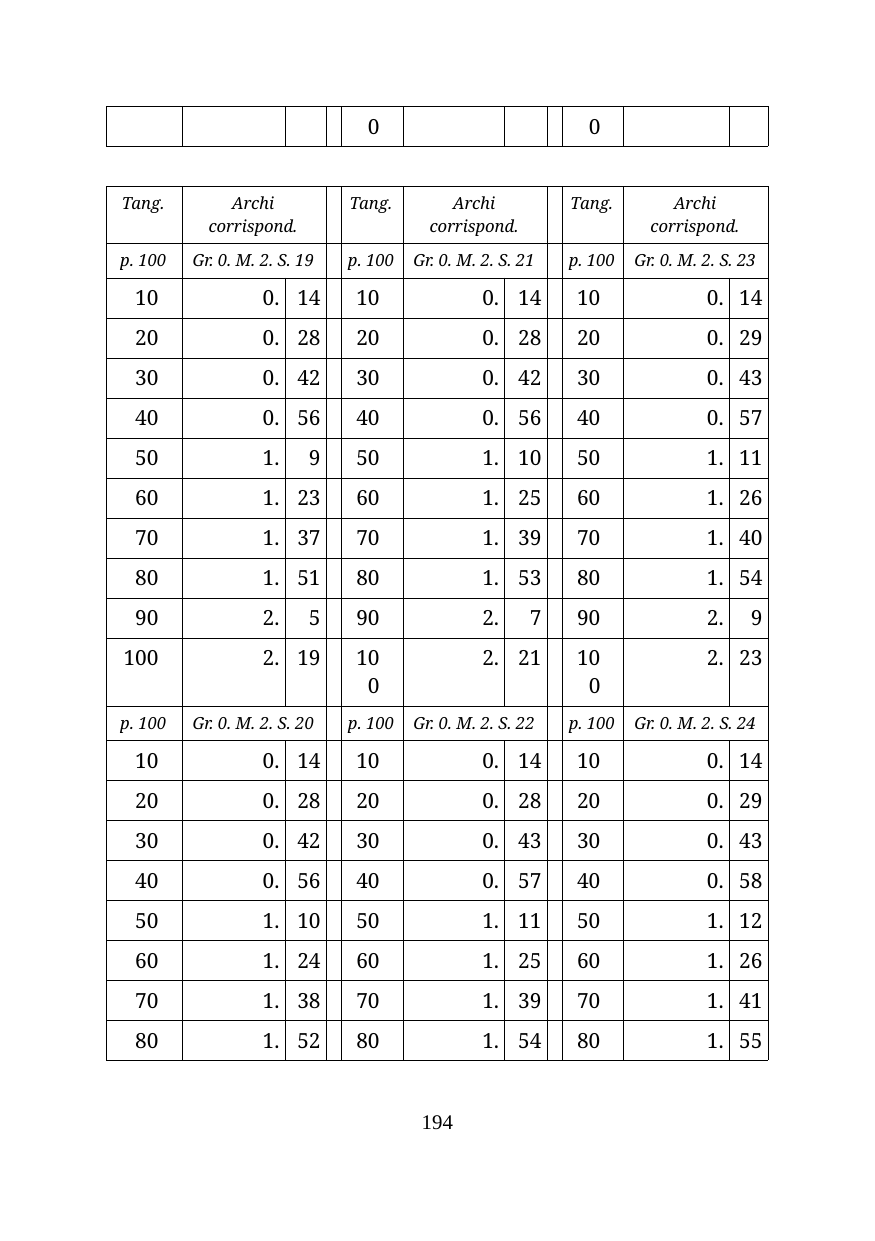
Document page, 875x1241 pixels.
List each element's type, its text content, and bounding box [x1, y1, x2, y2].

table_cell 0. [183, 359, 285, 397]
table_cell 10 [563, 741, 623, 780]
table_cell 42 [286, 359, 326, 397]
table_cell 30 [563, 821, 623, 860]
table_cell 50 [342, 901, 403, 940]
table_header Gr. 0. M. 2. S. 23 [624, 244, 768, 277]
table_cell 30 [107, 821, 182, 860]
table_cell 0. [624, 741, 729, 780]
table_cell [327, 359, 341, 397]
table_cell 0. [404, 821, 504, 860]
table_cell [327, 781, 341, 820]
table_cell 80 [563, 559, 623, 597]
table_cell 0. [624, 821, 729, 860]
table_cell [548, 1021, 562, 1060]
table_cell 1. [183, 901, 285, 940]
table_cell 0. [624, 279, 729, 317]
table_cell [327, 861, 341, 900]
table_cell 10 [107, 279, 182, 317]
table_cell [327, 399, 341, 437]
table_cell 0. [624, 319, 729, 357]
table_cell 70 [342, 519, 403, 557]
table_cell 70 [342, 981, 403, 1020]
table_cell 12 [730, 901, 768, 940]
table_cell 10 [342, 279, 403, 317]
table_cell 0. [404, 861, 504, 900]
table_header p. 100 [342, 244, 403, 277]
table_header Gr. 0. M. 2. S. 22 [404, 707, 547, 740]
table_header Gr. 0. M. 2. S. 19 [183, 244, 326, 277]
table_cell 80 [342, 559, 403, 597]
table_cell [548, 439, 562, 477]
table_cell 0. [624, 781, 729, 820]
table_cell 0. [183, 781, 285, 820]
table_cell 0. [183, 399, 285, 437]
table_header [327, 187, 341, 243]
table_cell 56 [286, 399, 326, 437]
table_cell [730, 107, 768, 146]
table_cell 0 [563, 107, 623, 146]
table_header p. 100 [107, 244, 182, 277]
table_cell 50 [563, 901, 623, 940]
table_cell 0. [404, 279, 504, 317]
table_header Gr. 0. M. 2. S. 24 [624, 707, 768, 740]
table_cell 54 [730, 559, 768, 597]
table_cell 10 [342, 741, 403, 780]
table_header Archi corrispond. [404, 187, 547, 243]
table_cell 40 [730, 519, 768, 557]
table_cell 56 [505, 399, 547, 437]
table_header p. 100 [107, 707, 182, 740]
table_header [548, 244, 562, 277]
table_cell 30 [342, 821, 403, 860]
table_cell [505, 107, 547, 146]
table_cell 0 [342, 107, 403, 146]
table_cell 0. [624, 399, 729, 437]
table_cell 24 [286, 941, 326, 980]
table_header [548, 707, 562, 740]
table_cell 57 [505, 861, 547, 900]
table_cell [327, 439, 341, 477]
table_cell 2. [183, 639, 285, 706]
table_cell [548, 559, 562, 597]
table_cell 11 [730, 439, 768, 477]
table_cell 43 [730, 821, 768, 860]
table_header Tang. [107, 187, 182, 243]
table_cell 29 [730, 319, 768, 357]
table_cell [548, 359, 562, 397]
table_cell [327, 107, 341, 146]
table_cell 20 [107, 781, 182, 820]
table_cell 70 [107, 981, 182, 1020]
table_cell [327, 639, 341, 706]
table_cell 55 [730, 1021, 768, 1060]
table_cell 0. [624, 861, 729, 900]
table_cell 14 [730, 741, 768, 780]
table_cell 40 [563, 399, 623, 437]
table_cell [548, 107, 562, 146]
table_cell 43 [730, 359, 768, 397]
table_cell 10 [286, 901, 326, 940]
table_cell 1. [404, 439, 504, 477]
table_cell 0. [183, 741, 285, 780]
table_cell 54 [505, 1021, 547, 1060]
table_cell [548, 319, 562, 357]
table_cell 70 [563, 519, 623, 557]
table_cell 100 [563, 639, 623, 706]
table_cell 1. [624, 559, 729, 597]
table_cell [327, 279, 341, 317]
table_cell [327, 479, 341, 517]
table_cell 30 [563, 359, 623, 397]
table_cell 52 [286, 1021, 326, 1060]
table_cell 23 [286, 479, 326, 517]
table_header Gr. 0. M. 2. S. 20 [183, 707, 326, 740]
table_cell 1. [404, 901, 504, 940]
table_cell 29 [730, 781, 768, 820]
table_cell 1. [624, 439, 729, 477]
table_cell [327, 981, 341, 1020]
table_cell 1. [183, 559, 285, 597]
table_cell [286, 107, 326, 146]
table_cell 30 [107, 359, 182, 397]
table_cell 2. [404, 639, 504, 706]
table_cell 10 [505, 439, 547, 477]
table_header Archi corrispond. [624, 187, 768, 243]
table_header Gr. 0. M. 2. S. 21 [404, 244, 547, 277]
table_cell 60 [342, 941, 403, 980]
table_cell [548, 279, 562, 317]
table_cell 1. [183, 439, 285, 477]
table_cell 9 [730, 599, 768, 637]
table_cell 57 [730, 399, 768, 437]
table_cell 1. [183, 479, 285, 517]
table_cell 37 [286, 519, 326, 557]
table_cell 0. [404, 359, 504, 397]
table_cell 1. [404, 519, 504, 557]
table_cell 0. [404, 781, 504, 820]
table_cell [327, 559, 341, 597]
table_cell [548, 821, 562, 860]
table_cell 7 [505, 599, 547, 637]
table_cell 14 [505, 741, 547, 780]
table_cell 1. [404, 559, 504, 597]
table_cell [327, 519, 341, 557]
table_cell 1. [183, 1021, 285, 1060]
table_cell 90 [342, 599, 403, 637]
table_cell 11 [505, 901, 547, 940]
table_header [548, 187, 562, 243]
table_cell 28 [286, 319, 326, 357]
table_cell 40 [563, 861, 623, 900]
table_cell 58 [730, 861, 768, 900]
table_cell [404, 107, 504, 146]
table_header Tang. [563, 187, 623, 243]
table_cell 20 [107, 319, 182, 357]
table_cell 19 [286, 639, 326, 706]
table_cell 38 [286, 981, 326, 1020]
table_cell 0. [404, 399, 504, 437]
table_cell 1. [624, 519, 729, 557]
table_cell 20 [563, 781, 623, 820]
table_cell 60 [107, 479, 182, 517]
table_cell 23 [730, 639, 768, 706]
table_cell [548, 861, 562, 900]
table_cell [624, 107, 729, 146]
table_cell [548, 639, 562, 706]
table_cell [548, 941, 562, 980]
table_cell 53 [505, 559, 547, 597]
table_cell 1. [624, 479, 729, 517]
table_cell [327, 901, 341, 940]
table_cell 60 [563, 941, 623, 980]
table_cell 80 [342, 1021, 403, 1060]
table_cell [327, 941, 341, 980]
table_cell 28 [505, 781, 547, 820]
table_header Tang. [342, 187, 403, 243]
table_cell [548, 519, 562, 557]
table_header p. 100 [342, 707, 403, 740]
table_cell 2. [183, 599, 285, 637]
table_cell 50 [563, 439, 623, 477]
table_cell 14 [286, 279, 326, 317]
table_cell [327, 741, 341, 780]
table_cell 1. [183, 981, 285, 1020]
table_cell 40 [107, 399, 182, 437]
table_cell 39 [505, 981, 547, 1020]
table_cell 70 [107, 519, 182, 557]
table_cell 10 [107, 741, 182, 780]
table_cell 20 [342, 319, 403, 357]
table_cell 90 [563, 599, 623, 637]
table_cell 1. [183, 519, 285, 557]
table_cell [548, 599, 562, 637]
table_cell [107, 107, 182, 146]
table_cell 14 [286, 741, 326, 780]
table_cell 20 [342, 781, 403, 820]
table_cell 80 [107, 1021, 182, 1060]
table_cell 0. [404, 741, 504, 780]
table_cell 70 [563, 981, 623, 1020]
table_cell 1. [624, 981, 729, 1020]
table_cell 21 [505, 639, 547, 706]
table_cell 50 [107, 439, 182, 477]
table_cell 60 [563, 479, 623, 517]
table_cell 1. [404, 479, 504, 517]
table_cell 28 [286, 781, 326, 820]
table_cell [327, 821, 341, 860]
table_cell [548, 781, 562, 820]
table_cell 1. [404, 941, 504, 980]
table_cell 10 [563, 279, 623, 317]
table_cell 100 [107, 639, 182, 706]
table_cell 50 [107, 901, 182, 940]
table_cell 80 [563, 1021, 623, 1060]
table_cell 40 [107, 861, 182, 900]
table_cell 1. [624, 1021, 729, 1060]
table_cell 26 [730, 941, 768, 980]
table_cell [327, 1021, 341, 1060]
table_cell 90 [107, 599, 182, 637]
table_cell 50 [342, 439, 403, 477]
table_cell [183, 107, 285, 146]
table_cell 0. [183, 821, 285, 860]
table_cell 20 [563, 319, 623, 357]
table_cell [548, 741, 562, 780]
table_cell 1. [404, 1021, 504, 1060]
table_cell 14 [505, 279, 547, 317]
table_cell [327, 599, 341, 637]
table_cell 1. [183, 941, 285, 980]
table_cell 0. [624, 359, 729, 397]
table_cell 2. [624, 599, 729, 637]
table_cell [548, 901, 562, 940]
table_cell 56 [286, 861, 326, 900]
table_header [327, 244, 341, 277]
table_cell 30 [342, 359, 403, 397]
table_cell 5 [286, 599, 326, 637]
table_cell [548, 479, 562, 517]
table_cell [327, 319, 341, 357]
table_cell 39 [505, 519, 547, 557]
table_cell 1. [624, 941, 729, 980]
table_cell 25 [505, 479, 547, 517]
table_cell 51 [286, 559, 326, 597]
table_cell 2. [624, 639, 729, 706]
table_cell [548, 981, 562, 1020]
table_cell [548, 399, 562, 437]
table_cell 40 [342, 861, 403, 900]
table_cell 60 [342, 479, 403, 517]
table_header p. 100 [563, 244, 623, 277]
table_cell 43 [505, 821, 547, 860]
table_cell 0. [183, 861, 285, 900]
table_cell 0. [183, 279, 285, 317]
table_cell 26 [730, 479, 768, 517]
table_cell 25 [505, 941, 547, 980]
table_header p. 100 [563, 707, 623, 740]
table_cell 0. [404, 319, 504, 357]
table_cell 1. [624, 901, 729, 940]
table_cell 42 [505, 359, 547, 397]
table_header Archi corrispond. [183, 187, 326, 243]
table_cell 41 [730, 981, 768, 1020]
table_cell 60 [107, 941, 182, 980]
table_header [327, 707, 341, 740]
table_cell 28 [505, 319, 547, 357]
table_cell 100 [342, 639, 403, 706]
table_cell 14 [730, 279, 768, 317]
table_cell 1. [404, 981, 504, 1020]
table_cell 40 [342, 399, 403, 437]
table_cell 9 [286, 439, 326, 477]
table_cell 0. [183, 319, 285, 357]
table_cell 42 [286, 821, 326, 860]
table_cell 80 [107, 559, 182, 597]
table_cell 2. [404, 599, 504, 637]
